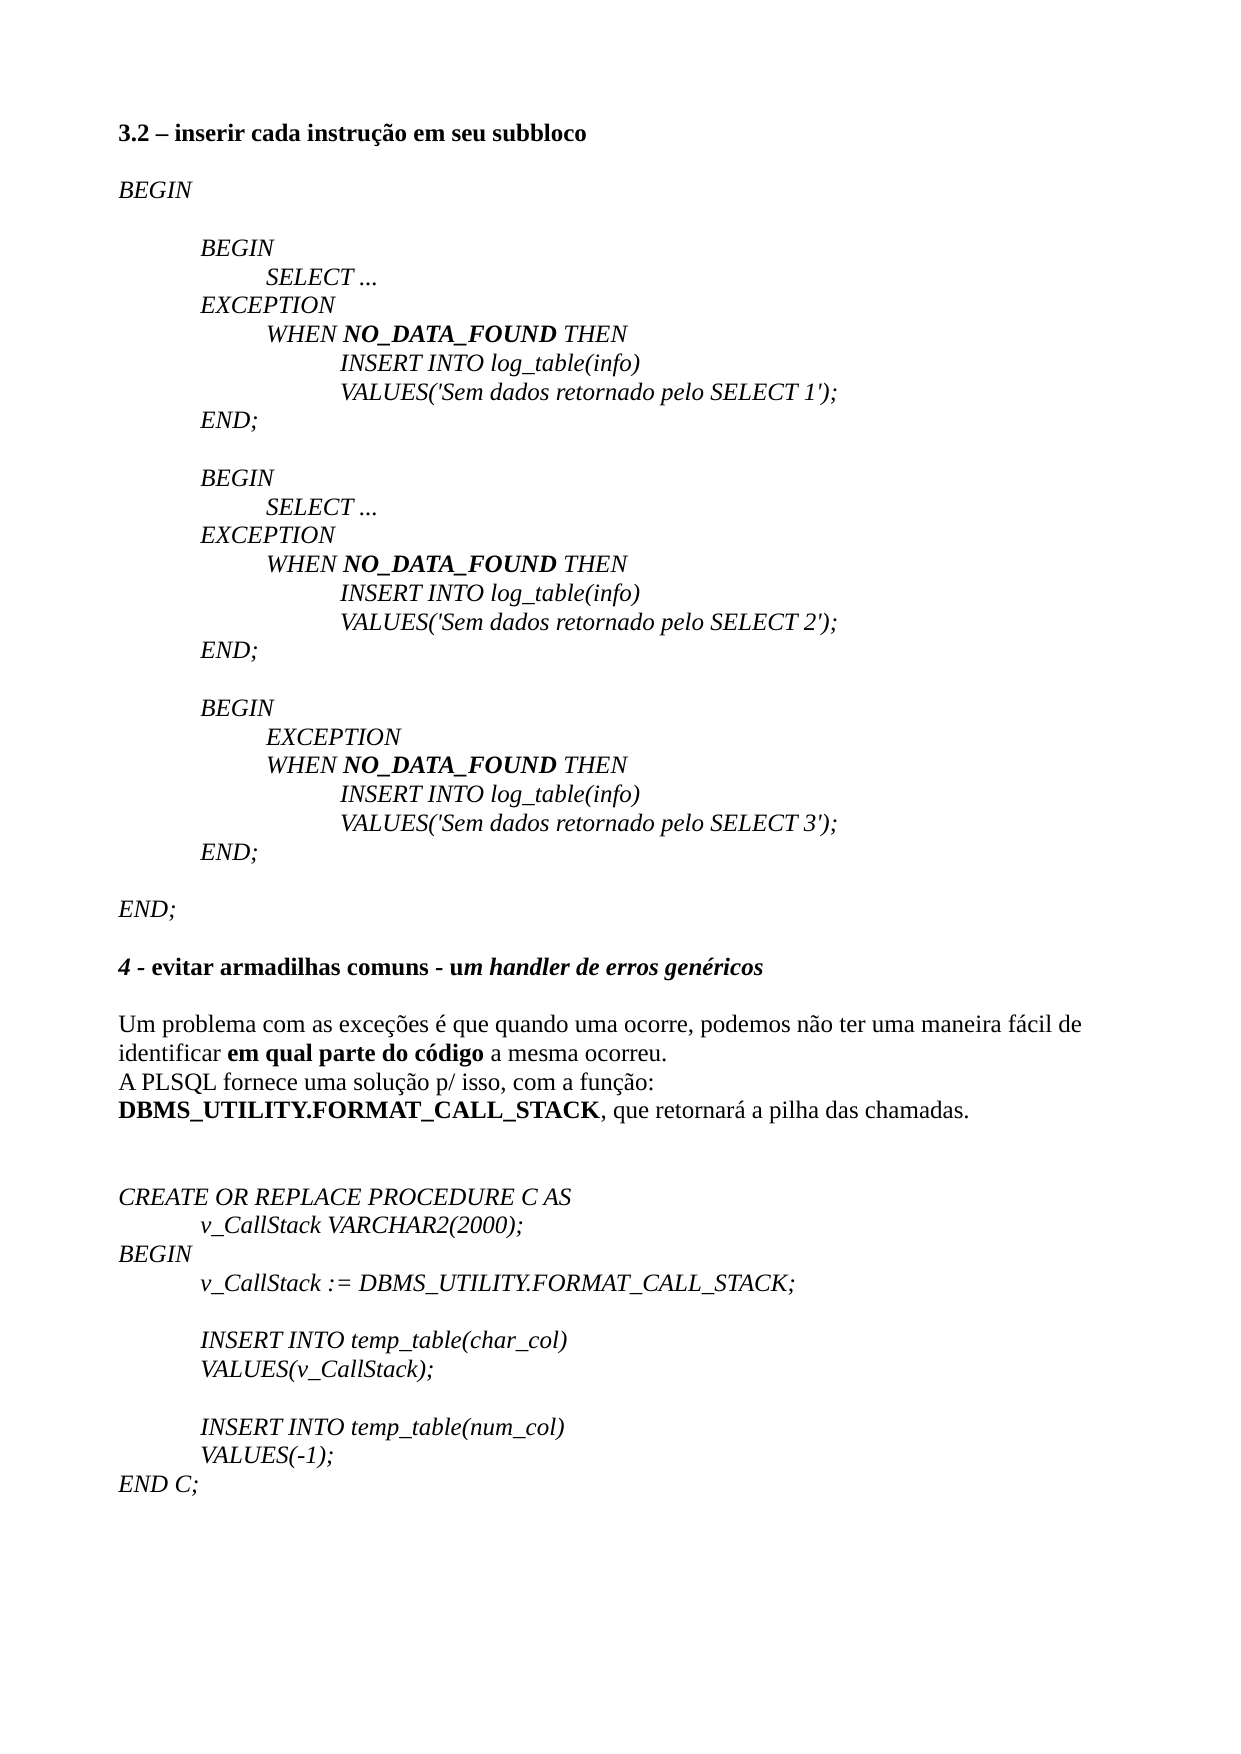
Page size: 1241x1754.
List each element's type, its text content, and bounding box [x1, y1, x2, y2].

text SELECT ... [118, 262, 1122, 291]
text CREATE OR REPLACE PROCEDURE C AS [118, 1182, 1122, 1211]
text WHEN NO_DATA_FOUND THEN [118, 549, 1122, 578]
text BEGIN [118, 1239, 1122, 1268]
text 4 - evitar armadilhas comuns - um handler de erros genéricos [118, 952, 1122, 981]
text INSERT INTO log_table(info) [118, 779, 1122, 808]
text INSERT INTO temp_table(num_col) [118, 1412, 1122, 1441]
text END; [118, 406, 1122, 434]
text BEGIN [118, 693, 1122, 722]
text INSERT INTO log_table(info) [118, 578, 1122, 607]
text END; [118, 837, 1122, 866]
text END C; [118, 1469, 1122, 1498]
text v_CallStack := DBMS_UTILITY.FORMAT_CALL_STACK; [118, 1268, 1122, 1297]
text 3.2 – inserir cada instrução em seu subbloco [118, 118, 1122, 147]
text VALUES('Sem dados retornado pelo SELECT 1'); [118, 377, 1122, 406]
text WHEN NO_DATA_FOUND THEN [118, 751, 1122, 779]
text VALUES('Sem dados retornado pelo SELECT 2'); [118, 607, 1122, 636]
text EXCEPTION [118, 521, 1122, 549]
text VALUES('Sem dados retornado pelo SELECT 3'); [118, 808, 1122, 837]
text END; [118, 894, 1122, 923]
text SELECT ... [118, 492, 1122, 521]
text EXCEPTION [118, 722, 1122, 751]
text INSERT INTO temp_table(char_col) [118, 1326, 1122, 1354]
text VALUES(-1); [118, 1441, 1122, 1469]
text v_CallStack VARCHAR2(2000); [118, 1211, 1122, 1239]
text A PLSQL fornece uma solução p/ isso, com a função: DBMS_UTILITY.FORMAT_CALL_STACK, que retornará a pilha das chamadas. [118, 1067, 1122, 1124]
text WHEN NO_DATA_FOUND THEN [118, 319, 1122, 348]
text END; [118, 636, 1122, 664]
text INSERT INTO log_table(info) [118, 348, 1122, 377]
text EXCEPTION [118, 291, 1122, 319]
text Um problema com as exceções é que quando uma ocorre, podemos não ter uma maneira fácil de identificar em qual parte do código a mesma ocorreu. [118, 1009, 1122, 1067]
text VALUES(v_CallStack); [118, 1354, 1122, 1383]
text BEGIN [118, 233, 1122, 262]
text BEGIN [118, 463, 1122, 492]
text BEGIN [118, 176, 1122, 204]
